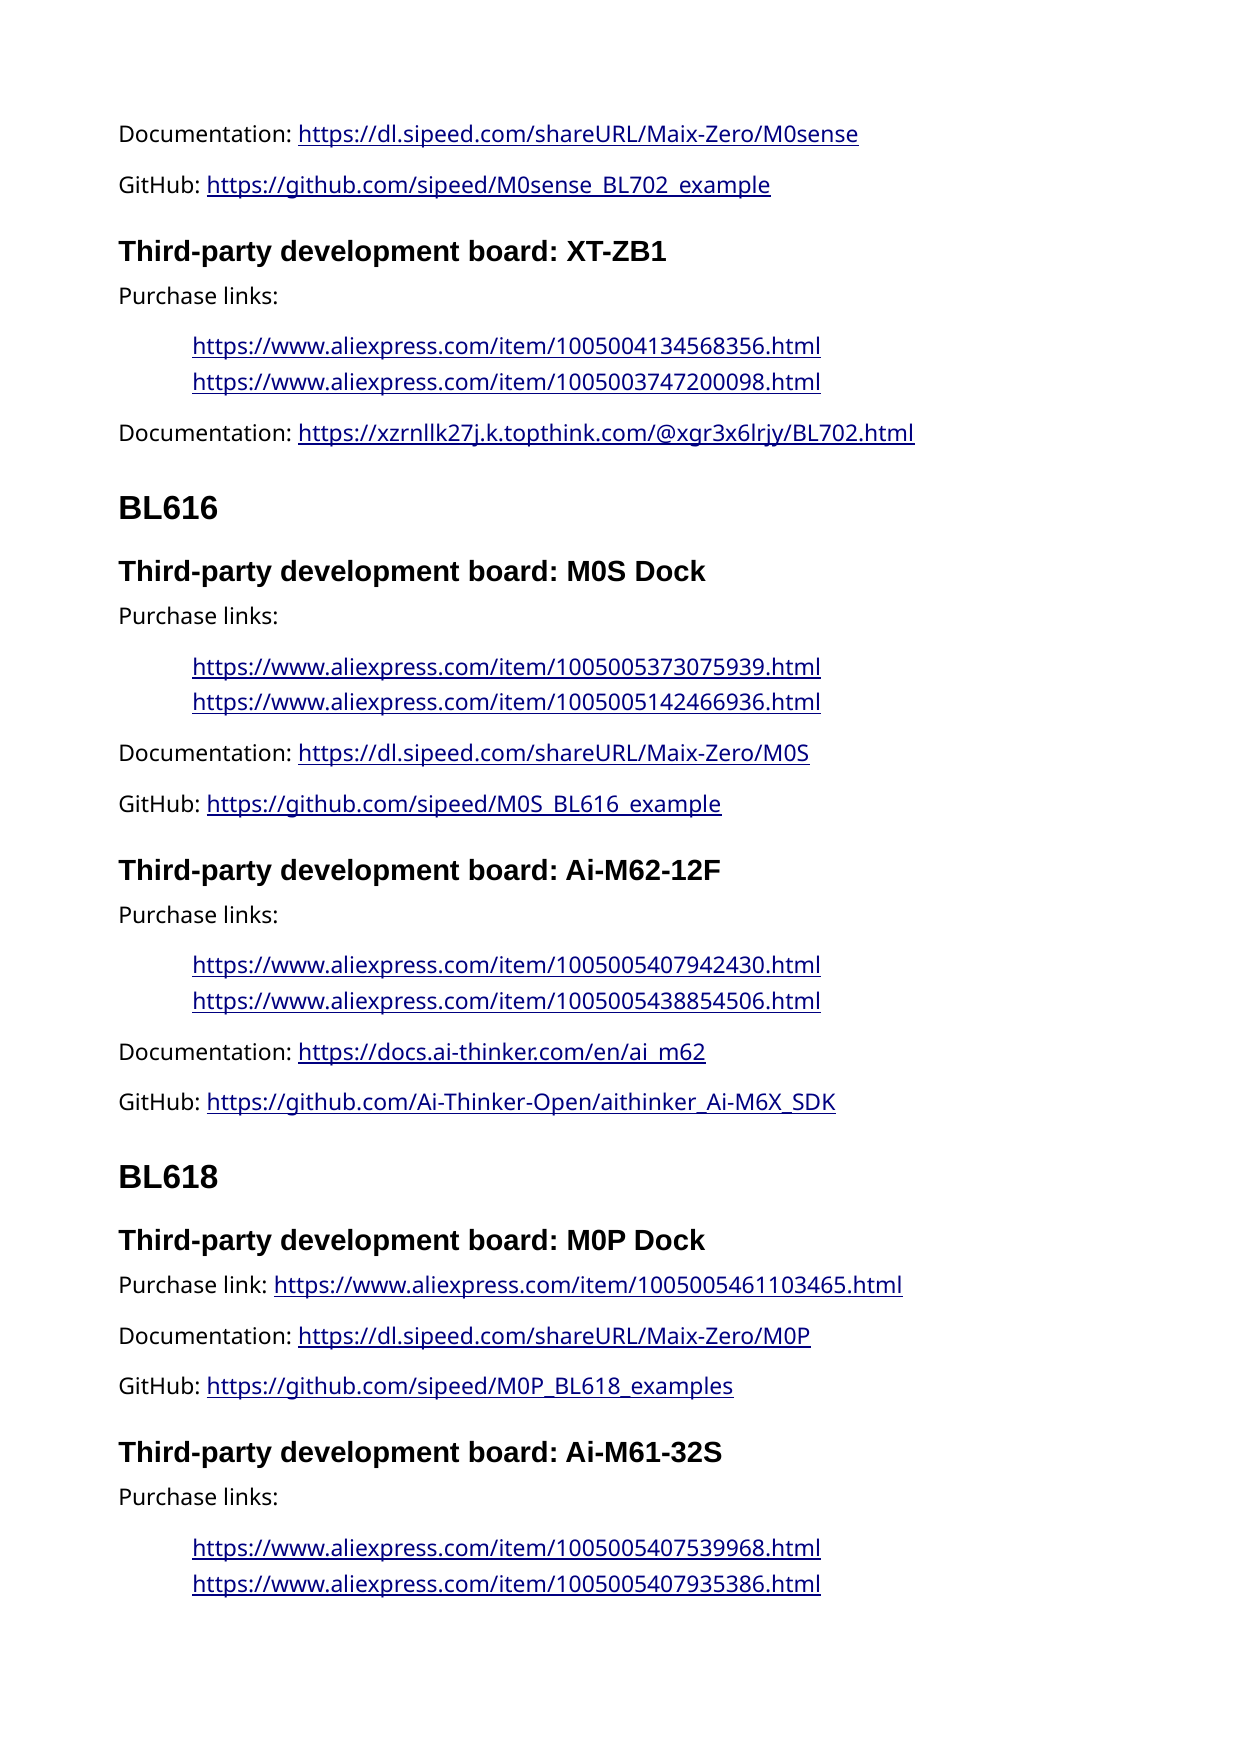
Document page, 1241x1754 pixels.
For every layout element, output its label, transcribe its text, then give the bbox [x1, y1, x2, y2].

text Purchase links: [118, 280, 1122, 311]
text Purchase links: [118, 1481, 1122, 1513]
text https://www.aliexpress.com/item/1005005438854506.html [192, 985, 1122, 1016]
subtitle BL618 [118, 1158, 1122, 1196]
subtitle Third-party development board: XT-ZB1 [118, 234, 1122, 267]
text Purchase link: https://www.aliexpress.com/item/1005005461103465.html [118, 1269, 1122, 1300]
text Documentation: https://dl.sipeed.com/shareURL/Maix-Zero/M0sense [118, 118, 1122, 149]
text Documentation: https://docs.ai-thinker.com/en/ai_m62 [118, 1036, 1122, 1067]
subtitle Third-party development board: M0S Dock [118, 554, 1122, 587]
text Purchase links: [118, 899, 1122, 930]
text https://www.aliexpress.com/item/1005003747200098.html [192, 366, 1122, 397]
text https://www.aliexpress.com/item/1005005407935386.html [192, 1568, 1122, 1599]
text https://www.aliexpress.com/item/1005005373075939.html [192, 650, 1122, 682]
text GitHub: https://github.com/sipeed/M0P_BL618_examples [118, 1370, 1122, 1401]
text GitHub: https://github.com/sipeed/M0S_BL616_example [118, 788, 1122, 819]
text https://www.aliexpress.com/item/1005005142466936.html [192, 686, 1122, 718]
text https://www.aliexpress.com/item/1005005407942430.html [192, 949, 1122, 981]
text Purchase links: [118, 600, 1122, 631]
subtitle BL616 [118, 488, 1122, 527]
text https://www.aliexpress.com/item/1005005407539968.html [192, 1532, 1122, 1563]
text Documentation: https://dl.sipeed.com/shareURL/Maix-Zero/M0S [118, 737, 1122, 768]
subtitle Third-party development board: M0P Dock [118, 1223, 1122, 1257]
text Documentation: https://xzrnllk27j.k.topthink.com/@xgr3x6lrjy/BL702.html [118, 417, 1122, 448]
text GitHub: https://github.com/Ai-Thinker-Open/aithinker_Ai-M6X_SDK [118, 1086, 1122, 1117]
text https://www.aliexpress.com/item/1005004134568356.html [192, 330, 1122, 362]
subtitle Third-party development board: Ai-M61-32S [118, 1435, 1122, 1469]
text GitHub: https://github.com/sipeed/M0sense_BL702_example [118, 169, 1122, 200]
subtitle Third-party development board: Ai-M62-12F [118, 853, 1122, 886]
text Documentation: https://dl.sipeed.com/shareURL/Maix-Zero/M0P [118, 1320, 1122, 1351]
